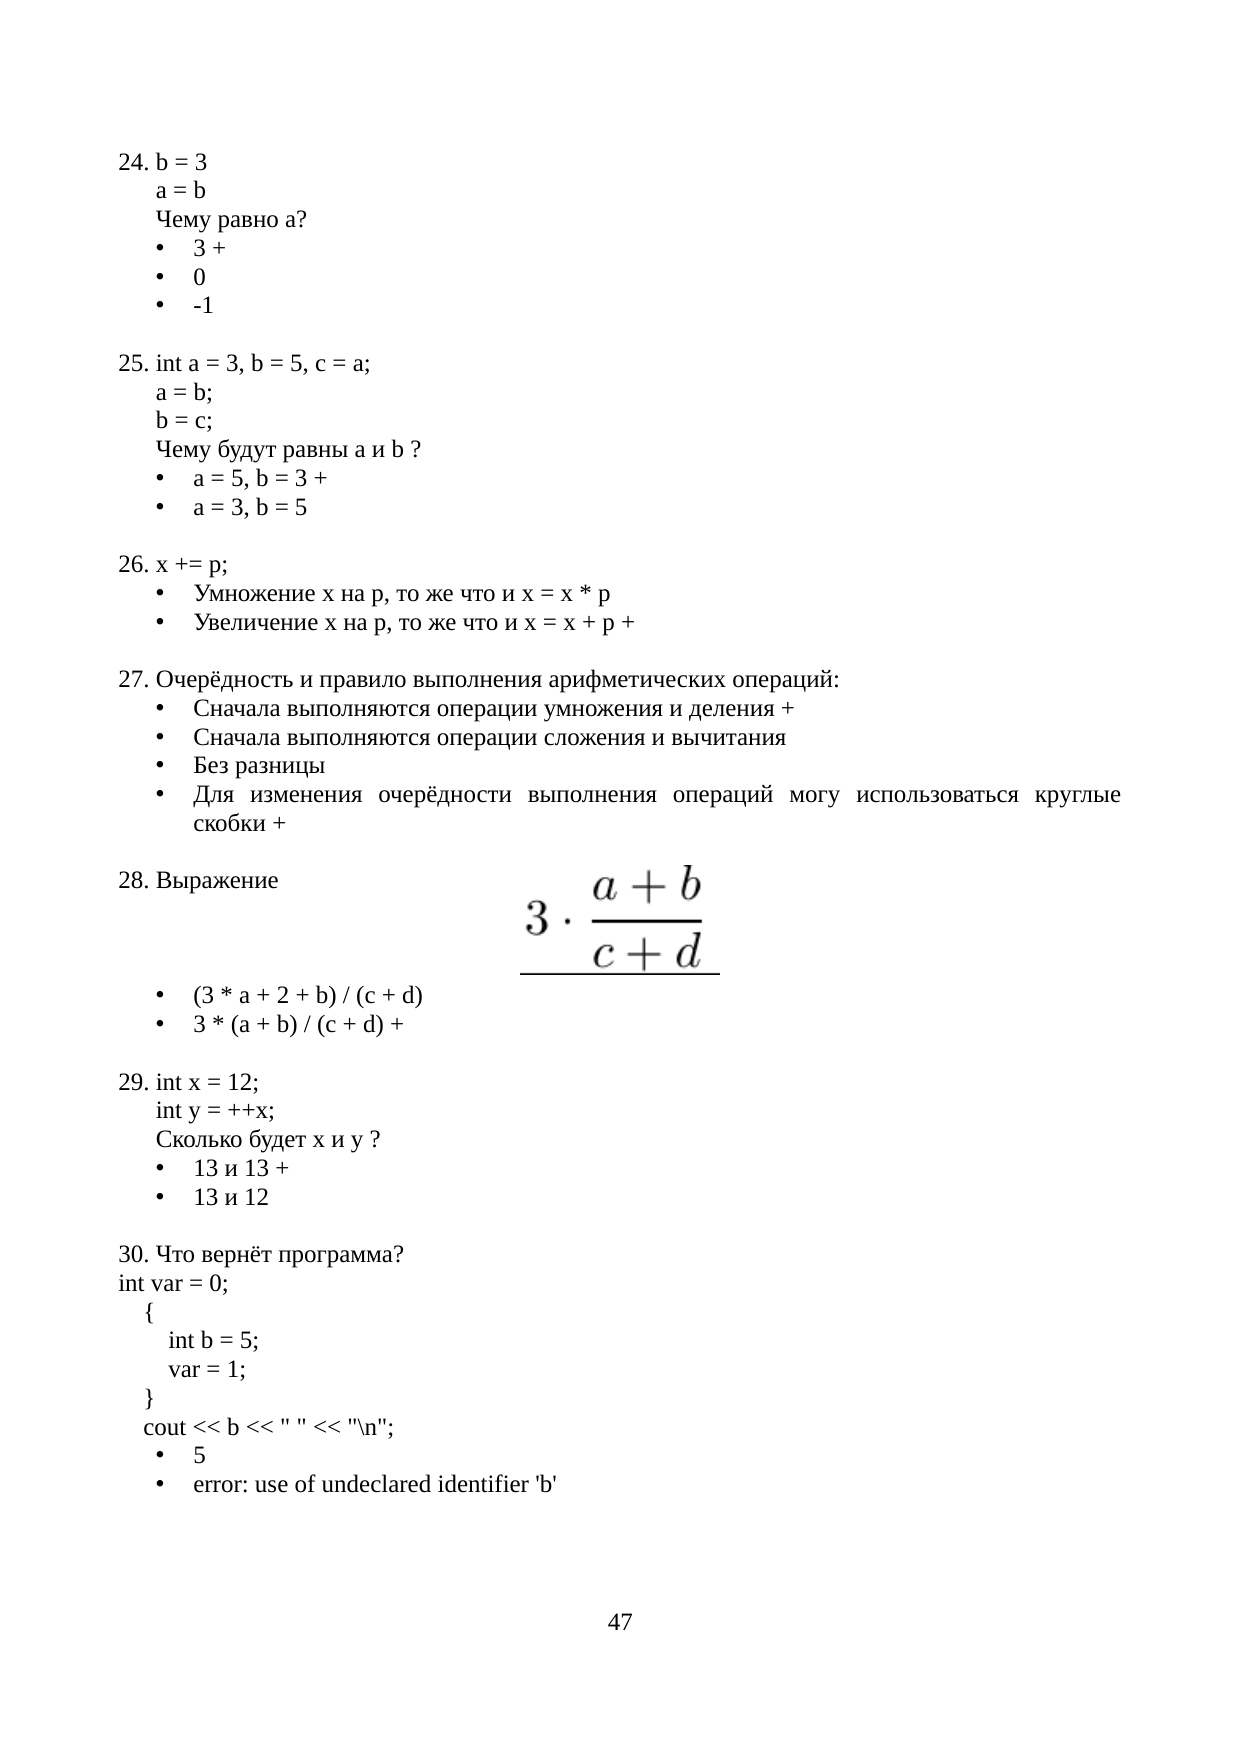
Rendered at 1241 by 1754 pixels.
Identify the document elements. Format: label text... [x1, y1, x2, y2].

text cout << b << " " << "\n"; [118, 1412, 1122, 1441]
list 13 и 12 [156, 1182, 1122, 1211]
text } [118, 1383, 1122, 1412]
text 25. int a = 3, b = 5, c = a; [118, 348, 1122, 377]
text { [118, 1297, 1122, 1326]
list (3 * a + 2 + b) / (c + d) [156, 981, 1122, 1009]
list Сначала выполняются операции умножения и деления + [156, 693, 1122, 722]
list -1 [156, 291, 1122, 319]
list 5 [156, 1441, 1122, 1469]
text b = c; [118, 406, 1122, 434]
text a = b [118, 176, 1122, 204]
text 27. Очерёдность и правило выполнения арифметических операций: [118, 664, 1122, 693]
list Для изменения очерёдности выполнения операций могу использоваться круглые скобки + [156, 779, 1122, 837]
text a = b; [118, 377, 1122, 406]
text Чему равно a? [118, 204, 1122, 233]
text var = 1; [118, 1354, 1122, 1383]
list a = 5, b = 3 + [156, 463, 1122, 492]
list Увеличение x на p, то же что и x = x + p + [156, 607, 1122, 636]
list 3 + [156, 233, 1122, 262]
text Чему будут равны a и b ? [118, 434, 1122, 463]
picture [520, 865, 720, 975]
text int var = 0; [118, 1268, 1122, 1297]
list Умножение x на p, то же что и x = x * p [156, 578, 1122, 607]
list Без разницы [156, 751, 1122, 779]
list a = 3, b = 5 [156, 492, 1122, 521]
list 13 и 13 + [156, 1153, 1122, 1182]
text Сколько будет x и y ? [118, 1124, 1122, 1153]
text 28. Выражение [118, 866, 520, 894]
text int y = ++x; [118, 1096, 1122, 1124]
text int b = 5; [118, 1326, 1122, 1354]
text 26. x += p; [118, 549, 1122, 578]
list 0 [156, 262, 1122, 291]
list 3 * (a + b) / (c + d) + [156, 1009, 1122, 1038]
text 24. b = 3 [118, 147, 1122, 176]
text [720, 866, 1122, 894]
text 29. int x = 12; [118, 1067, 1122, 1096]
text 30. Что вернёт программа? [118, 1239, 1122, 1268]
list Сначала выполняются операции сложения и вычитания [156, 722, 1122, 751]
list error: use of undeclared identifier 'b' [156, 1469, 1122, 1498]
